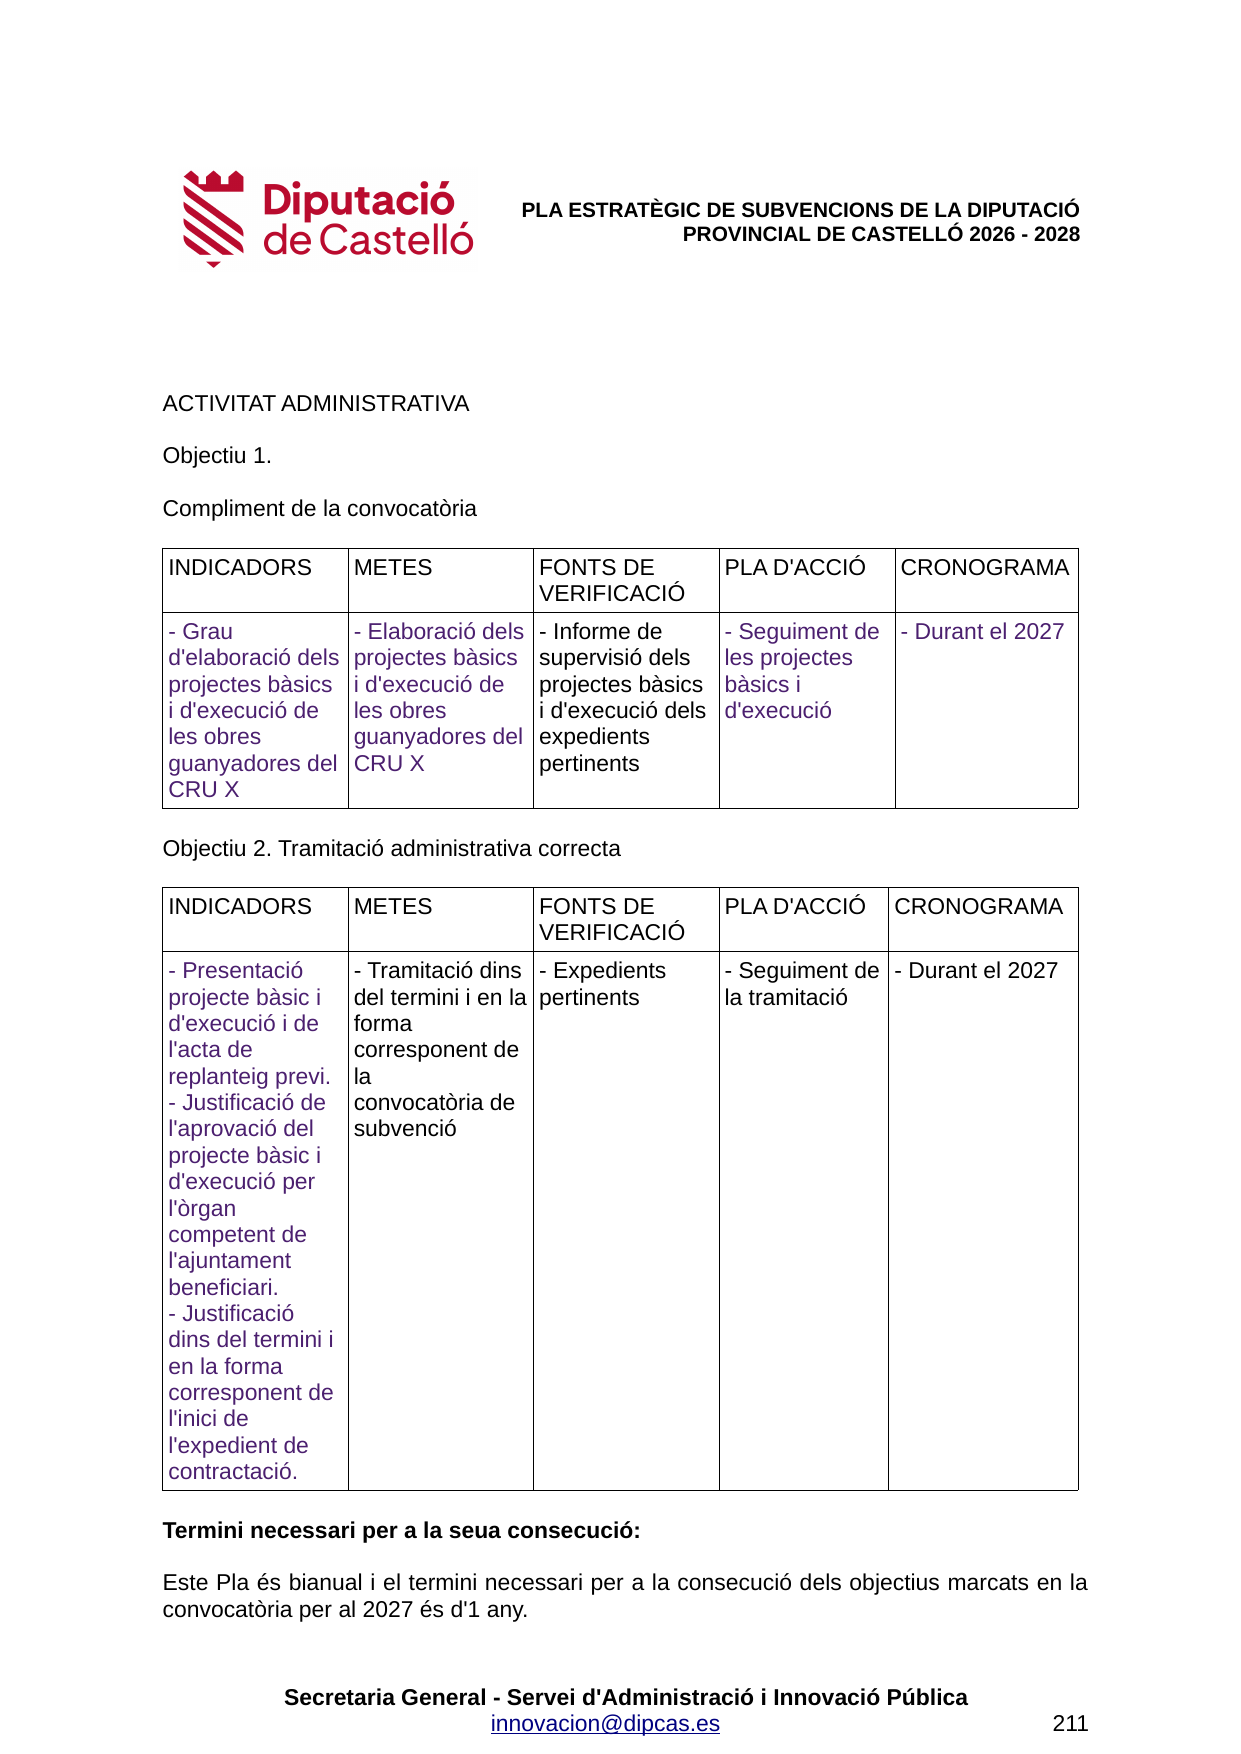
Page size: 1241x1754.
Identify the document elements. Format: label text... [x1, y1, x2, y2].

table_cell - Grau d'elaboració dels projectes bàsics i d'execució de les obres guanyadores del CRU X [163, 613, 348, 808]
text Objectiu 2. Tramitació administrativa correcta [162, 834, 1089, 861]
text Este Pla és bianual i el termini necessari per a la consecució dels objectius marcats en la convocatòria per al 2027 és d'1 any. [162, 1569, 1089, 1622]
table_cell - Tramitació dins del termini i en la forma corresponent de la convocatòria de subvenció [349, 952, 533, 1490]
table_header CRONOGRAMA [889, 888, 1078, 951]
table_header PLA D'ACCIÓ [720, 888, 888, 951]
table_header FONTS DE VERIFICACIÓ [534, 549, 719, 612]
list Termini necessari per a la seua consecució: [162, 1517, 1089, 1543]
table_cell - Elaboració dels projectes bàsics i d'execució de les obres guanyadores del CRU X [349, 613, 533, 808]
table_header FONTS DE VERIFICACIÓ [534, 888, 719, 951]
table_cell - Seguiment de les projectes bàsics i d'execució [720, 613, 895, 808]
table_header METES [349, 888, 533, 951]
table_cell - Informe de supervisió dels projectes bàsics i d'execució dels expedients pertinents [534, 613, 719, 808]
table_header PLA D'ACCIÓ [720, 549, 895, 612]
table_header INDICADORS [163, 549, 348, 612]
table_cell - Seguiment de la tramitació [720, 952, 888, 1490]
text Objectiu 1. [162, 442, 1089, 469]
table_header METES [349, 549, 533, 612]
table_cell - Presentació projecte bàsic i d'execució i de l'acta de replanteig previ. - Justificació de l'aprovació del projecte bàsic i d'execució per l'òrgan competent de l'ajuntament beneficiari. - Justificació dins del termini i en la forma corresponent de l'inici de l'expedient de contractació. [163, 952, 348, 1490]
table_cell - Expedients pertinents [534, 952, 719, 1490]
table_cell - Durant el 2027 [889, 952, 1078, 1490]
picture [178, 167, 478, 272]
text Compliment de la convocatòria [162, 495, 1089, 521]
text ACTIVITAT ADMINISTRATIVA [162, 389, 1089, 416]
table_header INDICADORS [163, 888, 348, 951]
table_cell - Durant el 2027 [896, 613, 1078, 808]
table_header CRONOGRAMA [896, 549, 1078, 612]
